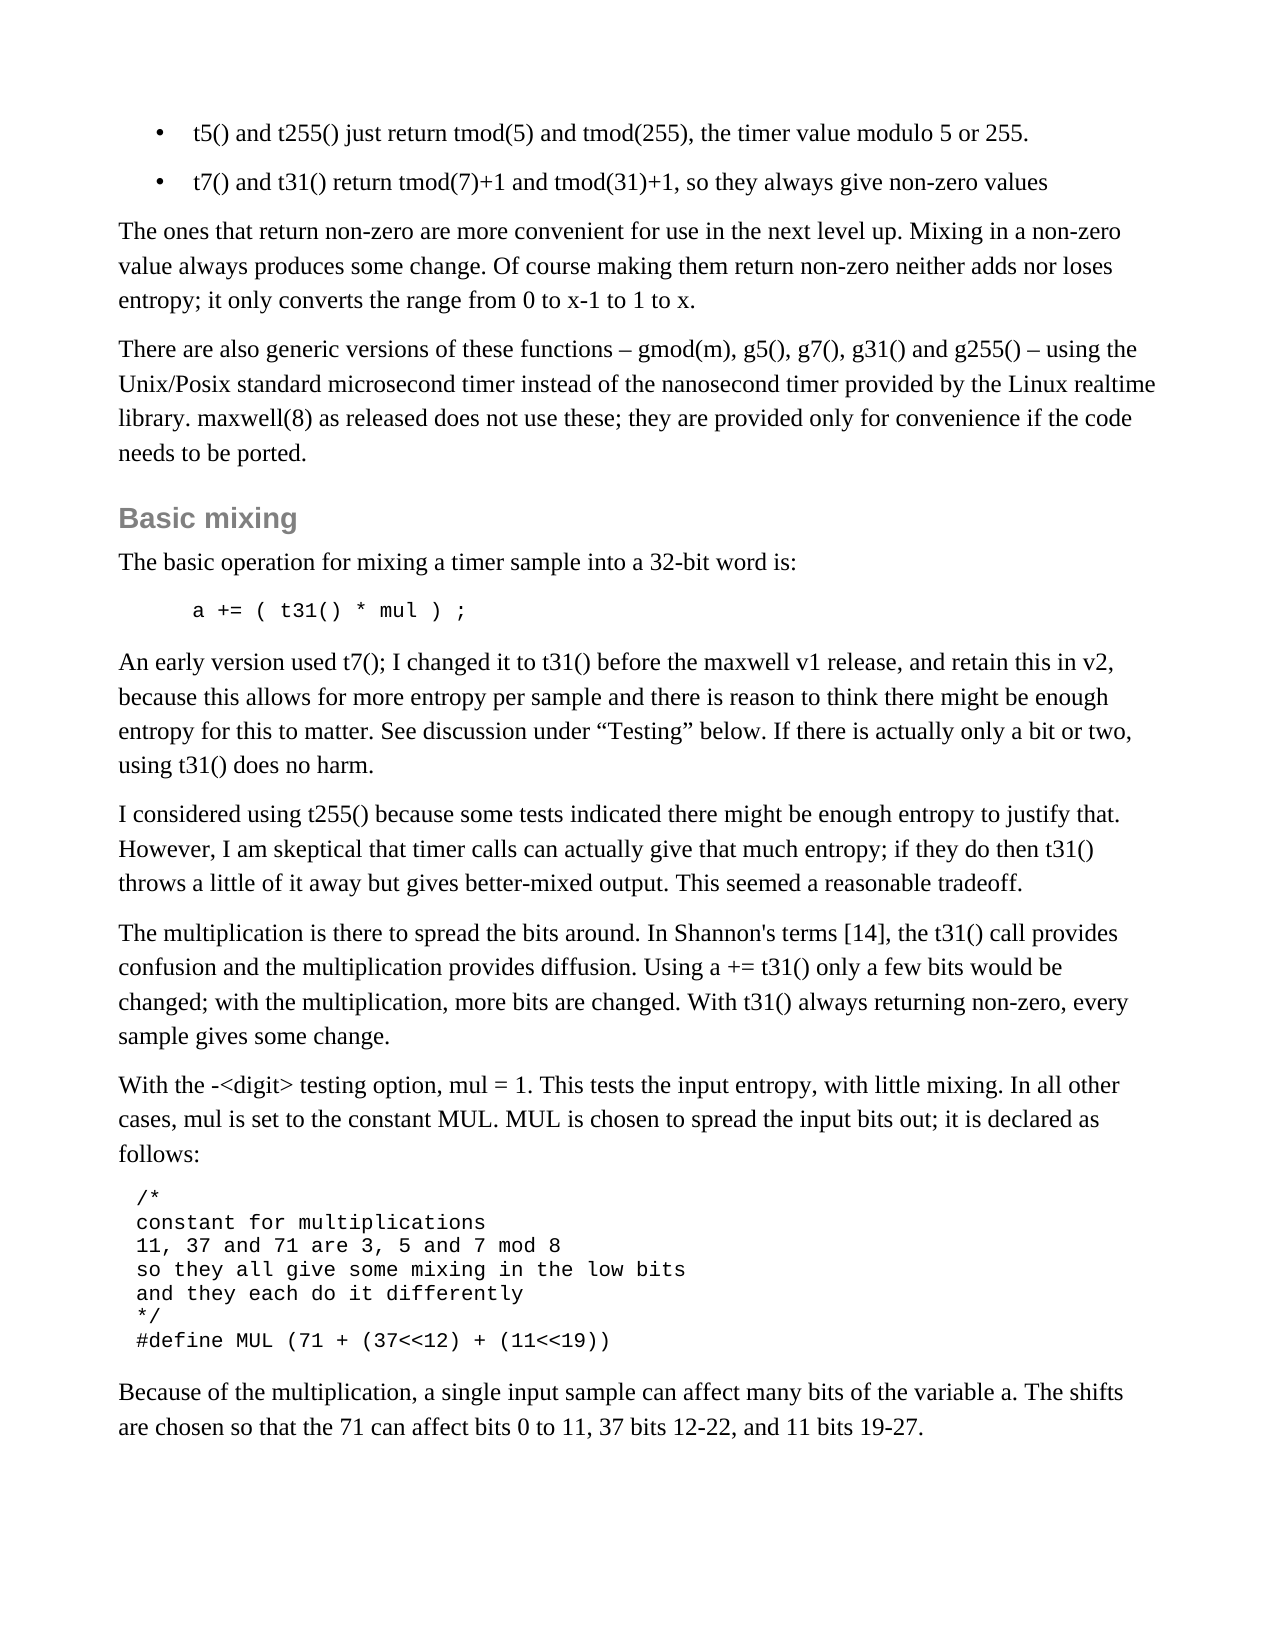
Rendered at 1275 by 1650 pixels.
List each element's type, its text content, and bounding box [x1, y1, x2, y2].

text The multiplication is there to spread the bits around. In Shannon's terms [14], the t31() call provides confusion and the multiplication provides diffusion. Using a += t31() only a few bits would be changed; with the multiplication, more bits are changed. With t31() always returning non-zero, every sample gives some change. [118, 918, 1157, 1050]
text An early version used t7(); I changed it to t31() before the maxwell v1 release, and retain this in v2, because this allows for more entropy per sample and there is reason to think there might be enough entropy for this to matter. See discussion under “Testing” below. If there is actually only a bit or two, using t31() does no harm. [118, 647, 1157, 779]
text /* [136, 1188, 1157, 1212]
text and they each do it differently [136, 1283, 1157, 1306]
text a += ( t31() * mul ) ; [118, 600, 1157, 623]
list t7() and t31() return tmod(7)+1 and tmod(31)+1, so they always give non-zero values [156, 167, 1157, 196]
text */ [136, 1306, 1157, 1330]
list t5() and t255() just return tmod(5) and tmod(255), the timer value modulo 5 or 255. [156, 118, 1157, 147]
subtitle Basic mixing [118, 501, 1157, 535]
text #define MUL (71 + (37<<12) + (11<<19)) [136, 1330, 1157, 1354]
text The ones that return non-zero are more convenient for use in the next level up. Mixing in a non-zero value always produces some change. Of course making them return non-zero neither adds nor loses entropy; it only converts the range from 0 to x-1 to 1 to x. [118, 216, 1157, 314]
text 11, 37 and 71 are 3, 5 and 7 mod 8 [136, 1235, 1157, 1259]
text There are also generic versions of these functions – gmod(m), g5(), g7(), g31() and g255() – using the Unix/Posix standard microsecond timer instead of the nanosecond timer provided by the Linux realtime library. maxwell(8) as released does not use these; they are provided only for convenience if the code needs to be ported. [118, 334, 1157, 466]
text The basic operation for mixing a timer sample into a 32-bit word is: [118, 547, 1157, 576]
text I considered using t255() because some tests indicated there might be enough entropy to justify that. However, I am skeptical that timer calls can actually give that much entropy; if they do then t31() throws a little of it away but gives better-mixed output. This seemed a reasonable tradeoff. [118, 799, 1157, 897]
text Because of the multiplication, a single input sample can affect many bits of the variable a. The shifts are chosen so that the 71 can affect bits 0 to 11, 37 bits 12-22, and 11 bits 19-27. [118, 1377, 1157, 1441]
text With the -<digit> testing option, mul = 1. This tests the input entropy, with little mixing. In all other cases, mul is set to the constant MUL. MUL is chosen to spread the input bits out; it is declared as follows: [118, 1070, 1157, 1168]
text so they all give some mixing in the low bits [136, 1259, 1157, 1283]
text constant for multiplications [136, 1212, 1157, 1235]
